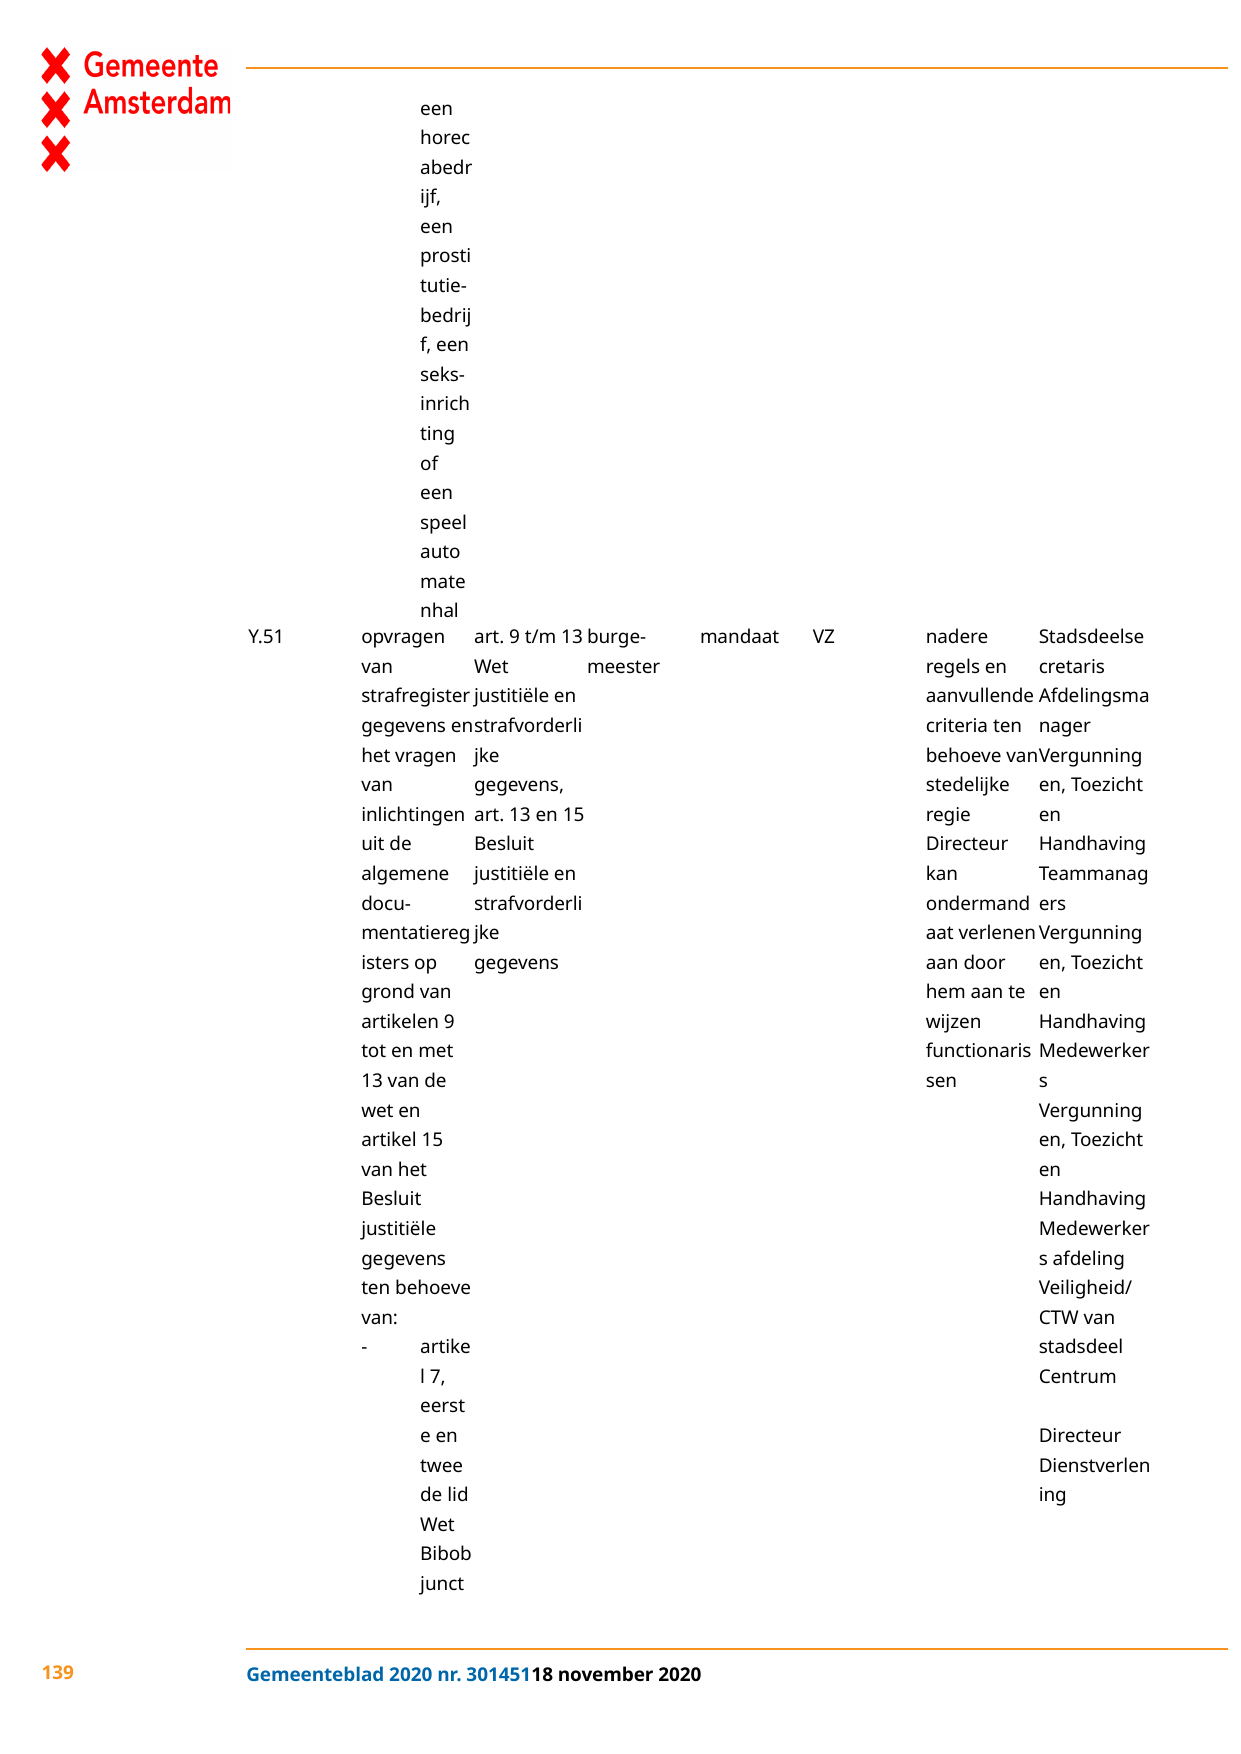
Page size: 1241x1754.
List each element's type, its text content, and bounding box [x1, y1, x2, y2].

picture [41, 47, 231, 172]
table_cell [1039, 95, 1152, 623]
table_cell [926, 95, 1038, 623]
table_cell mandaat [700, 624, 813, 1596]
table_cell art. 9 t/m 13 Wet justitiële en strafvorderlijke gegevens, art. 13 en 15 Besluit justitiële en strafvorderlijke gegevens [474, 624, 587, 1596]
table_cell [474, 95, 587, 623]
table_cell burge-meester [587, 624, 700, 1596]
table_cell opvragen van strafregistergegevens en het vragen van inlichtingen uit de algemene docu-mentatieregisters op grond van artikelen 9 tot en met 13 van de wet en artikel 15 van het Besluit justitiële gegevens ten behoeve van: artikel 7, eerste en tweede lid Wet Bibob junct [361, 624, 474, 1596]
table_cell VZ [813, 624, 926, 1596]
table_cell [587, 95, 700, 623]
table_cell [813, 95, 926, 623]
table_cell [248, 95, 361, 623]
table_cell nadere regels en aanvullende criteria ten behoeve van stedelijke regie Directeur kan ondermandaat verlenen aan door hem aan te wijzen functionarissen [926, 624, 1038, 1596]
table_cell [700, 95, 813, 623]
table_cell een horecabedrijf, een prostitutie-bedrijf, een seks-inrichting of een speelautomatenhal [361, 95, 474, 623]
table_cell Stadsdeelsecretaris Afdelingsmanager Vergunningen, Toezicht en Handhaving Teammanagers Vergunningen, Toezicht en Handhaving Medewerkers Vergunningen, Toezicht en Handhaving Medewerkers afdeling Veiligheid/CTW van stadsdeel Centrum Directeur Dienstverlening [1039, 624, 1152, 1596]
table_cell Y.51 [248, 624, 361, 1596]
